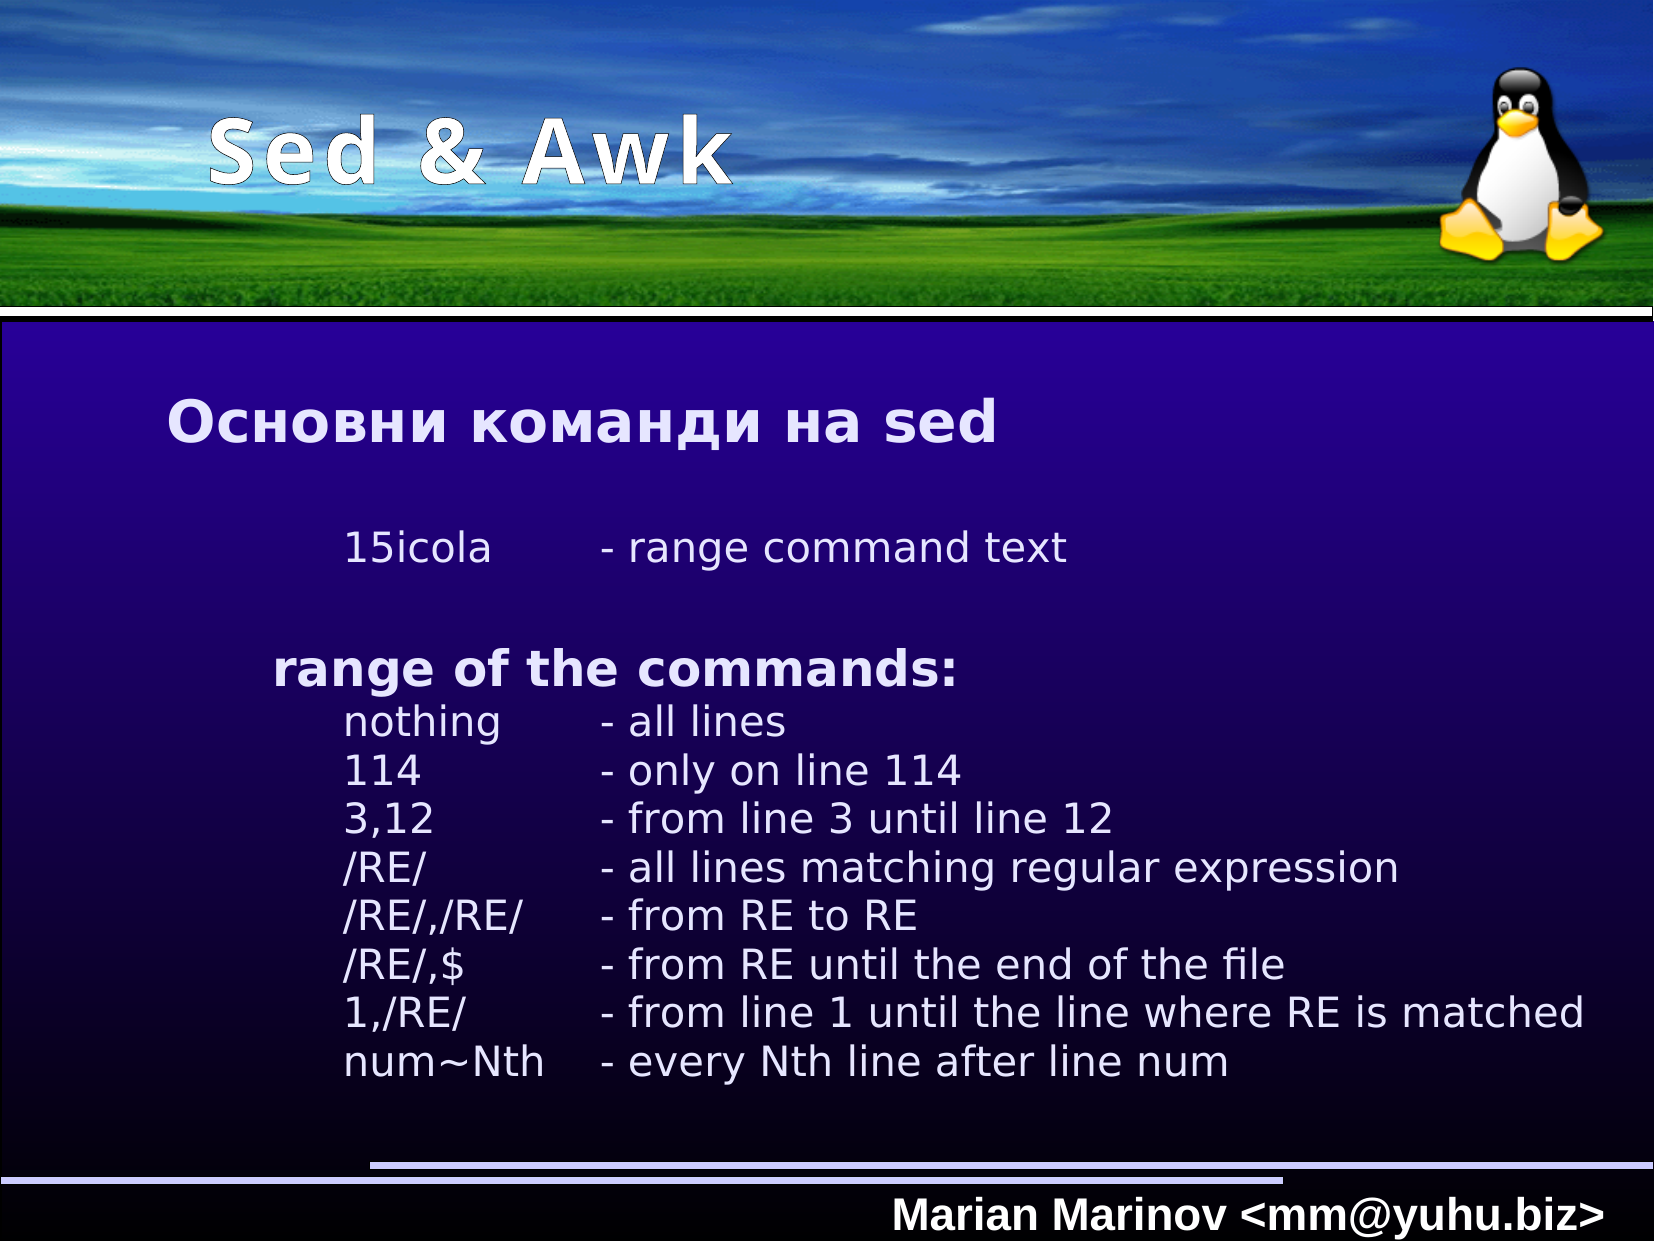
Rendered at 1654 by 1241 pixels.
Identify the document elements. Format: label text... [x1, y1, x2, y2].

title Sed & Awk [206, 44, 1416, 252]
text_box Marian Marinov <mm@yuhu.biz> [891, 1189, 1624, 1241]
text_box [0, 321, 1653, 1241]
list Основни команди на sed 15icola - range command text range of the commands: nothing - all lines 114 - only on line 114 3,12 - from line 3 until line 12 /RE/ - all lines matching regular expression /RE/,/RE/ - from RE to RE /RE/,$ - from RE until the end of the file 1,/RE/ - from line 1 until the line where RE is matched num~Nth - every Nth line after line num [94, 388, 1610, 1086]
text_box [0, 306, 1653, 317]
picture [0, 0, 1653, 306]
